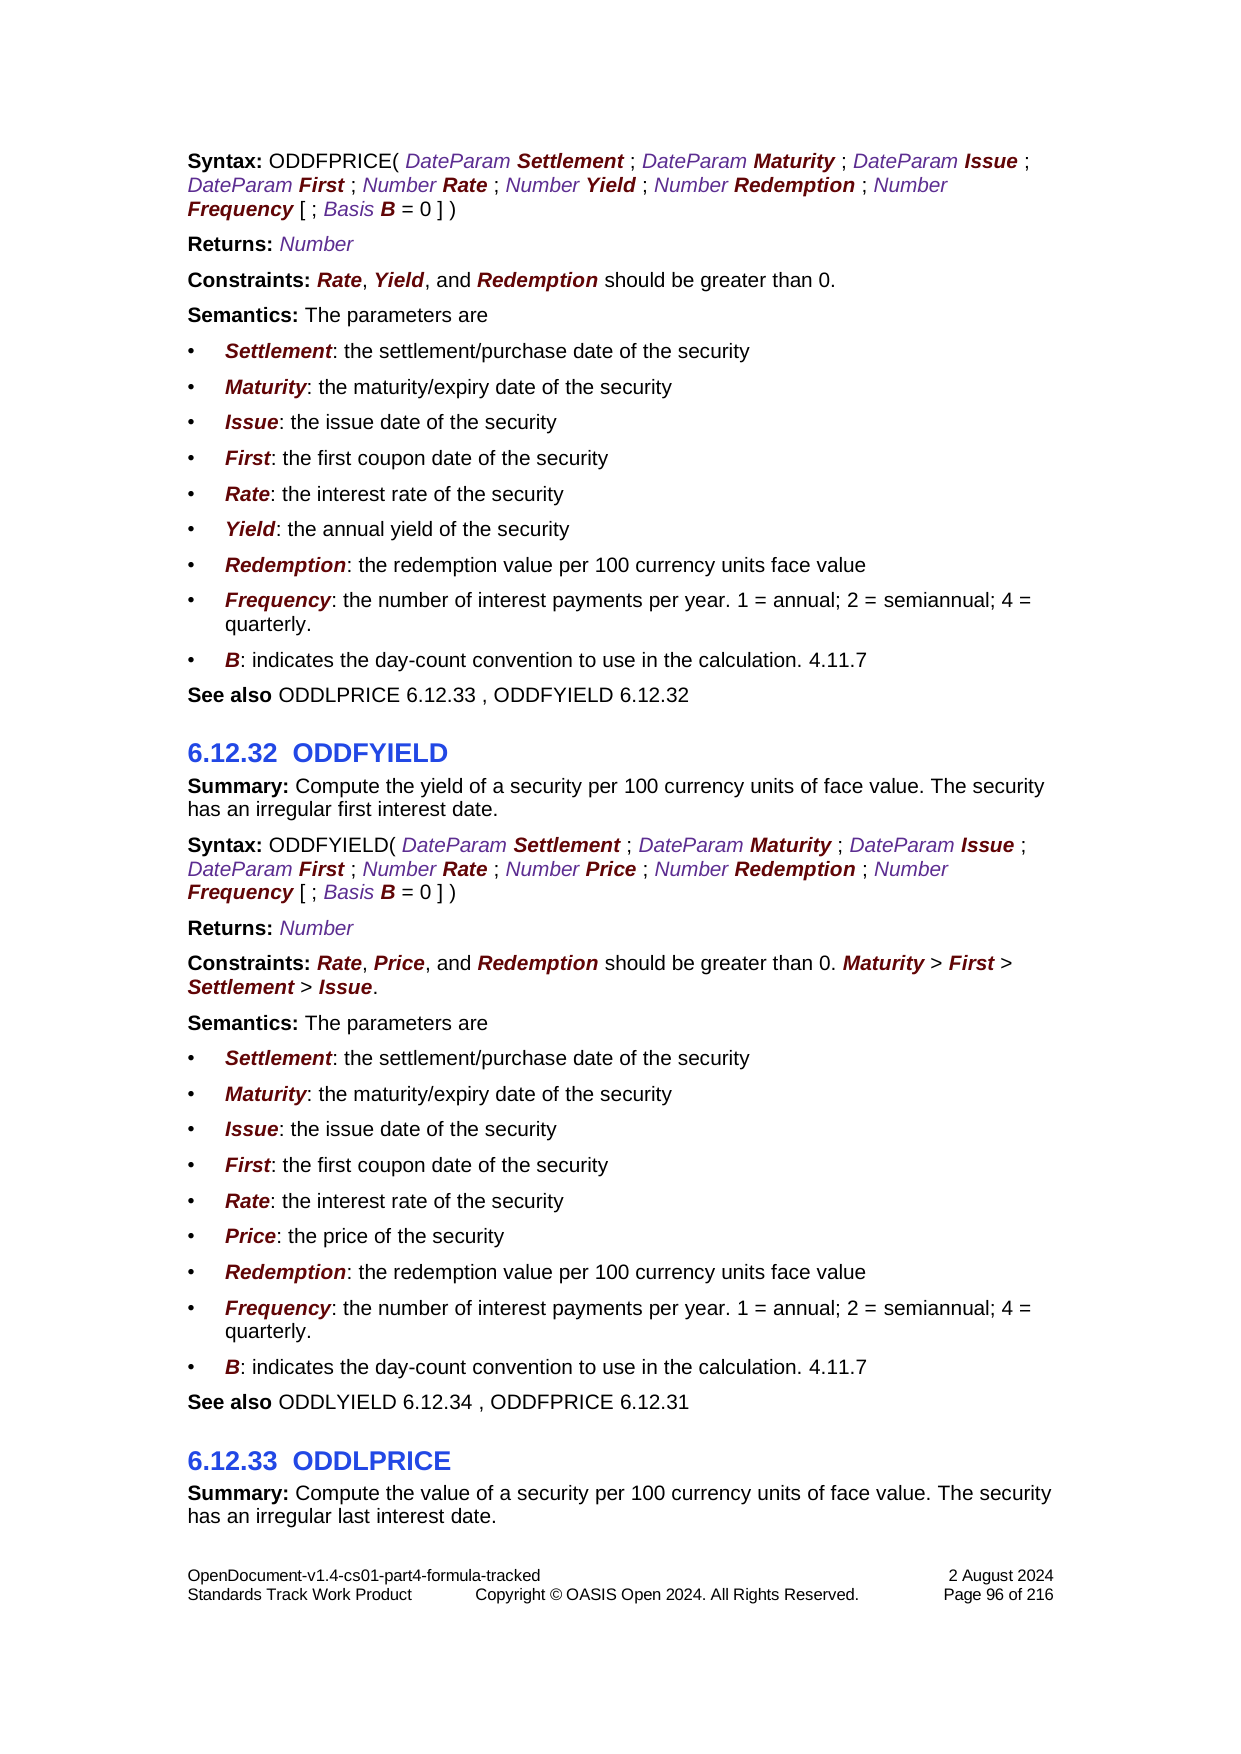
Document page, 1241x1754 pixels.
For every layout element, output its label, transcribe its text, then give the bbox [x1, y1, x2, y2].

text Semantics: The parameters are [187, 1011, 1053, 1034]
text Returns: Number [187, 916, 1053, 940]
list Maturity: the maturity/expiry date of the security [187, 1082, 1053, 1106]
list First: the first coupon date of the security [187, 1153, 1053, 1177]
text Returns: Number [187, 233, 1053, 256]
text Summary: Compute the yield of a security per 100 currency units of face value. The security has an irregular first interest date. [187, 774, 1053, 821]
text See also ODDLYIELD 6.12.34 , ODDFPRICE 6.12.31 [187, 1391, 1053, 1414]
list Frequency: the number of interest payments per year. 1 = annual; 2 = semiannual; 4 = quarterly. [187, 1296, 1053, 1343]
text Syntax: ODDFYIELD( DateParam Settlement ; DateParam Maturity ; DateParam Issue ; DateParam First ; Number Rate ; Number Price ; Number Redemption ; Number Frequency [ ; Basis B = 0 ] ) [187, 833, 1053, 904]
text Constraints: Rate, Price, and Redemption should be greater than 0. Maturity > First > Settlement > Issue. [187, 952, 1053, 999]
list B: indicates the day-count convention to use in the calculation. 4.11.7 [187, 1355, 1053, 1379]
list Issue: the issue date of the security [187, 411, 1053, 434]
list Redemption: the redemption value per 100 currency units face value [187, 553, 1053, 577]
list Rate: the interest rate of the security [187, 482, 1053, 506]
text Summary: Compute the value of a security per 100 currency units of face value. The security has an irregular last interest date. [187, 1481, 1053, 1528]
list Settlement: the settlement/purchase date of the security [187, 339, 1053, 363]
text See also ODDLPRICE 6.12.33 , ODDFYIELD 6.12.32 [187, 684, 1053, 707]
list Settlement: the settlement/purchase date of the security [187, 1047, 1053, 1070]
list Maturity: the maturity/expiry date of the security [187, 375, 1053, 399]
list B: indicates the day-count convention to use in the calculation. 4.11.7 [187, 648, 1053, 672]
list Rate: the interest rate of the security [187, 1189, 1053, 1213]
list Yield: the annual yield of the security [187, 518, 1053, 541]
text Syntax: ODDFPRICE( DateParam Settlement ; DateParam Maturity ; DateParam Issue ; DateParam First ; Number Rate ; Number Yield ; Number Redemption ; Number Frequency [ ; Basis B = 0 ] ) [187, 150, 1053, 221]
list Issue: the issue date of the security [187, 1118, 1053, 1141]
list Frequency: the number of interest payments per year. 1 = annual; 2 = semiannual; 4 = quarterly. [187, 589, 1053, 636]
list Redemption: the redemption value per 100 currency units face value [187, 1260, 1053, 1284]
list First: the first coupon date of the security [187, 446, 1053, 470]
subtitle ODDFYIELD [187, 738, 1053, 768]
subtitle ODDLPRICE [187, 1445, 1053, 1475]
text Semantics: The parameters are [187, 304, 1053, 327]
text Constraints: Rate, Yield, and Redemption should be greater than 0. [187, 268, 1053, 292]
list Price: the price of the security [187, 1225, 1053, 1248]
